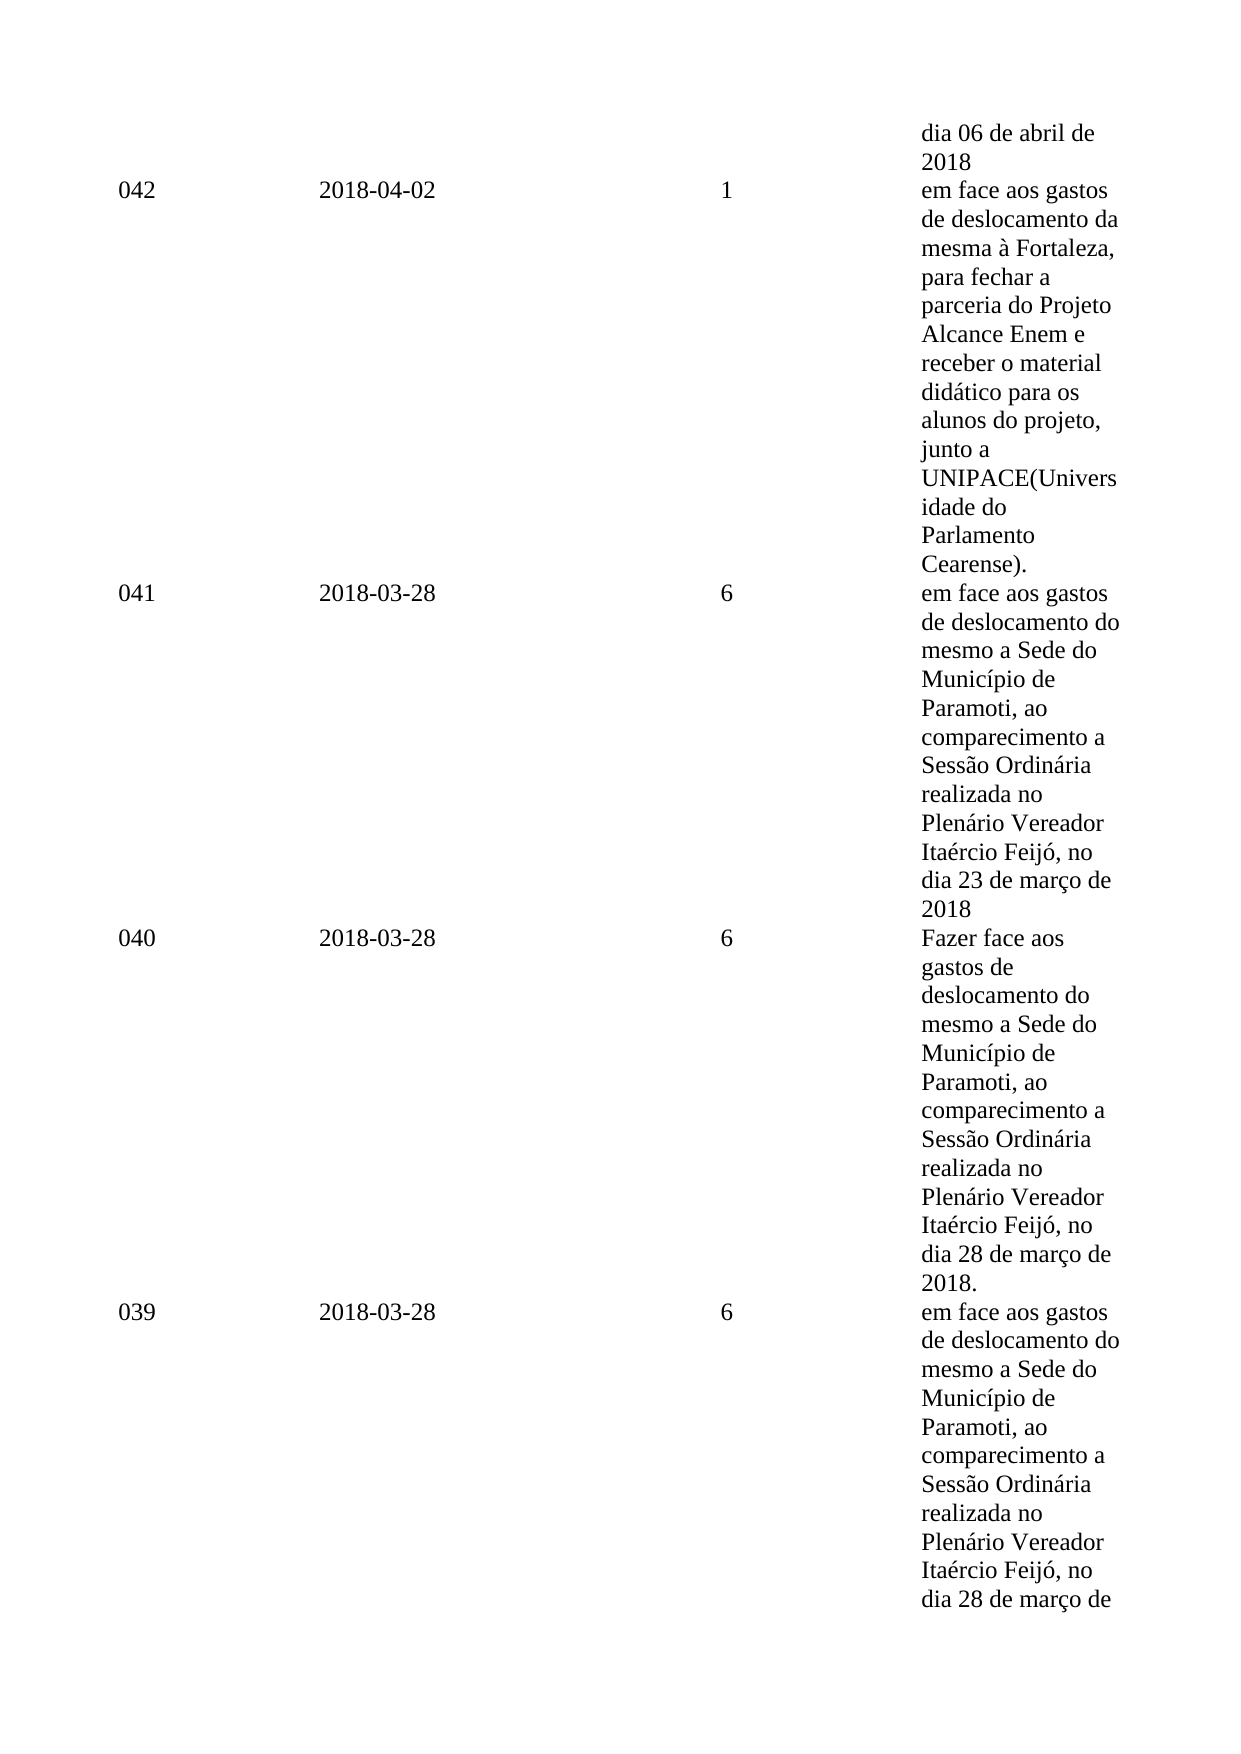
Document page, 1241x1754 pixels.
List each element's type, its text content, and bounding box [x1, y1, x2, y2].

table_cell [319, 118, 519, 176]
table_cell em face aos gastos de deslocamento do mesmo a Sede do Município de Paramoti, ao comparecimento a Sessão Ordinária realizada no Plenário Vereador Itaércio Feijó, no dia 28 de março de [921, 1297, 1122, 1613]
table_cell dia 06 de abril de 2018 [921, 118, 1122, 176]
table_cell [118, 118, 319, 176]
table_cell 2018-03-28 [319, 1297, 519, 1613]
table_cell 6 [720, 578, 921, 923]
table_cell 042 [118, 176, 319, 578]
table_cell Fazer face aos gastos de deslocamento do mesmo a Sede do Município de Paramoti, ao comparecimento a Sessão Ordinária realizada no Plenário Vereador Itaércio Feijó, no dia 28 de março de 2018. [921, 923, 1122, 1297]
table_cell 039 [118, 1297, 319, 1613]
table_cell 6 [720, 1297, 921, 1613]
table_cell 040 [118, 923, 319, 1297]
table_cell [720, 118, 921, 176]
table_cell [520, 578, 720, 923]
table_cell 2018-03-28 [319, 578, 519, 923]
table_cell 1 [720, 176, 921, 578]
table_cell 2018-04-02 [319, 176, 519, 578]
table_cell 041 [118, 578, 319, 923]
table_cell [520, 118, 720, 176]
table_cell 2018-03-28 [319, 923, 519, 1297]
table_cell [520, 176, 720, 578]
table_cell em face aos gastos de deslocamento do mesmo a Sede do Município de Paramoti, ao comparecimento a Sessão Ordinária realizada no Plenário Vereador Itaércio Feijó, no dia 23 de março de 2018 [921, 578, 1122, 923]
table_cell [520, 923, 720, 1297]
table_cell em face aos gastos de deslocamento da mesma à Fortaleza, para fechar a parceria do Projeto Alcance Enem e receber o material didático para os alunos do projeto, junto a UNIPACE(Universidade do Parlamento Cearense). [921, 176, 1122, 578]
table_cell [520, 1297, 720, 1613]
table_cell 6 [720, 923, 921, 1297]
